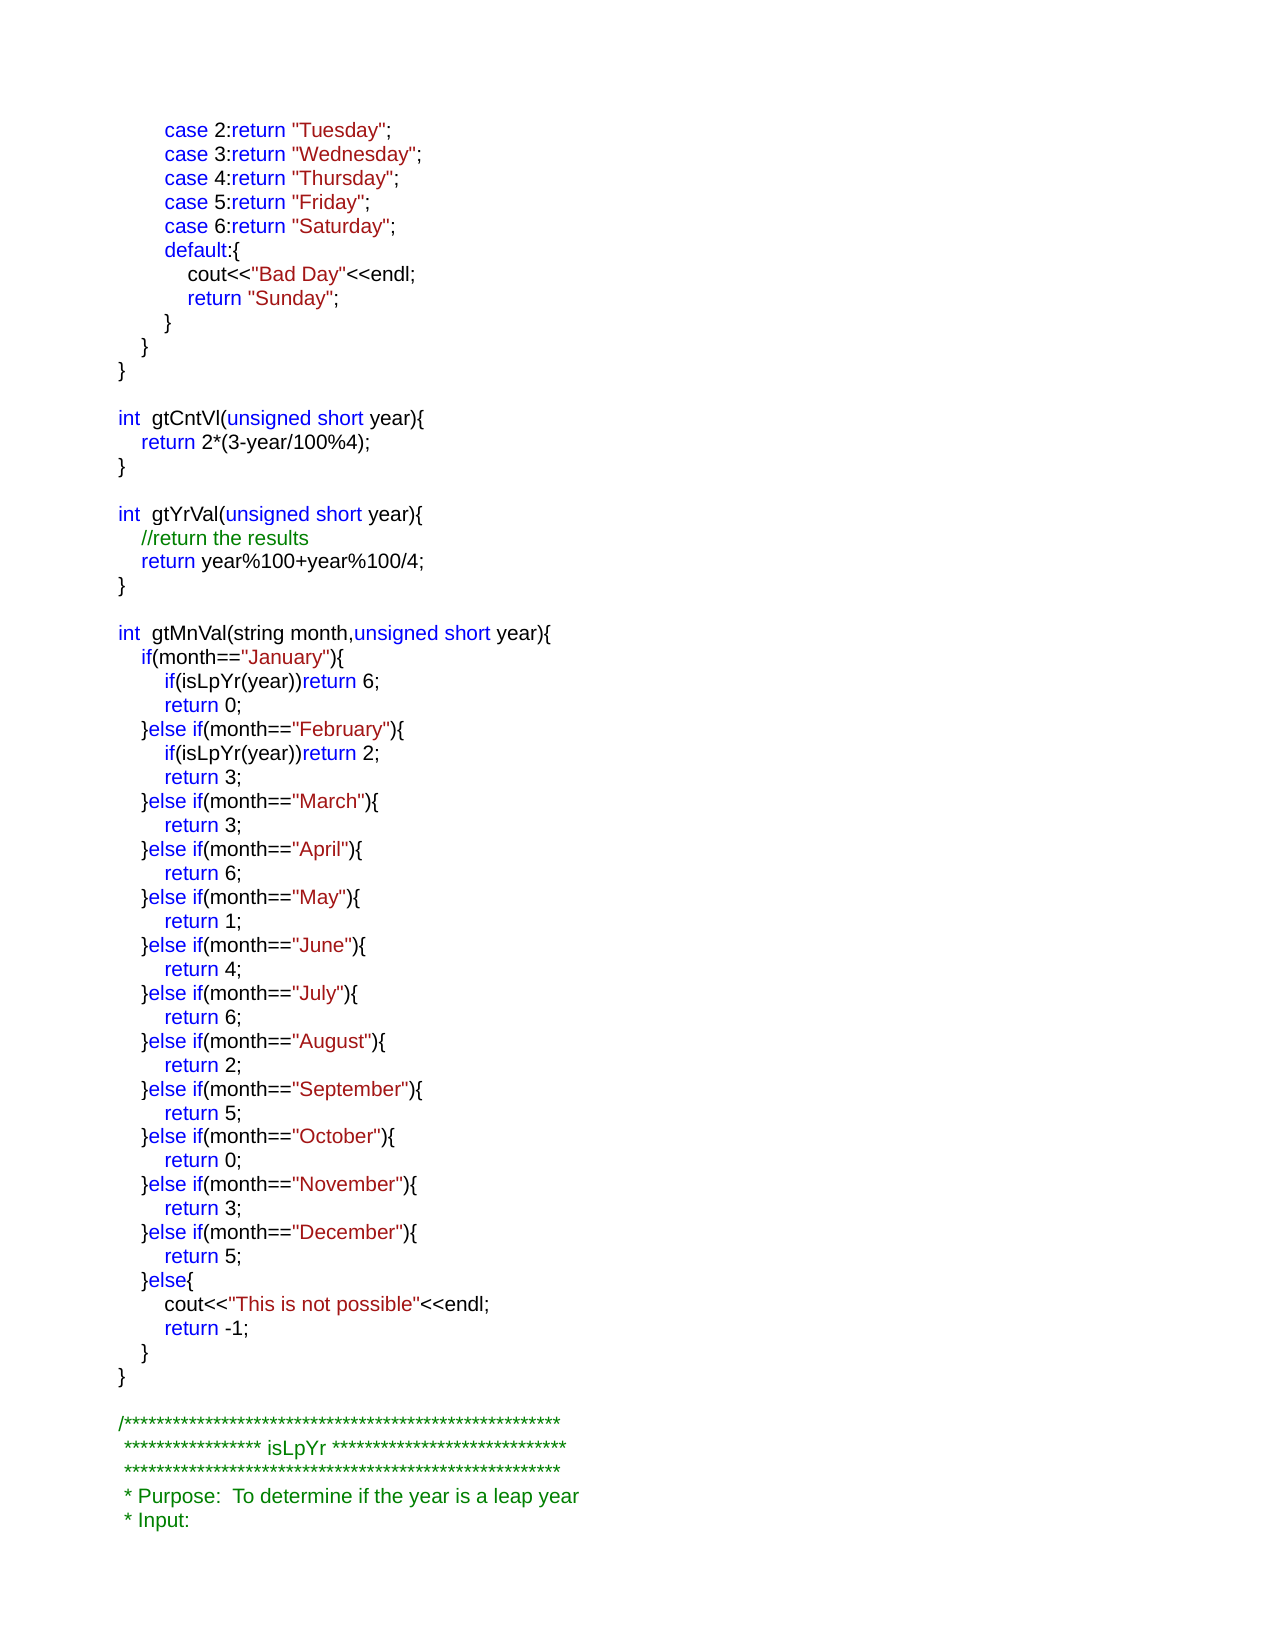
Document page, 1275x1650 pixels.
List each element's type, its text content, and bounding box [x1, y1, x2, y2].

text } [118, 453, 1157, 477]
text return 3; [118, 813, 1157, 837]
text }else if(month=="October"){ [118, 1124, 1157, 1148]
text int gtYrVal(unsigned short year){ [118, 501, 1157, 525]
text return 5; [118, 1100, 1157, 1124]
text int gtMnVal(string month,unsigned short year){ [118, 621, 1157, 645]
text return 3; [118, 1196, 1157, 1220]
text * Input: [118, 1508, 1157, 1532]
text case 6:return "Saturday"; [118, 214, 1157, 238]
text }else if(month=="February"){ [118, 717, 1157, 741]
text return -1; [118, 1316, 1157, 1340]
text if(month=="January"){ [118, 645, 1157, 669]
text ****************************************************** [118, 1460, 1157, 1484]
text return 1; [118, 909, 1157, 933]
text //return the results [118, 525, 1157, 549]
text }else if(month=="December"){ [118, 1220, 1157, 1244]
text case 3:return "Wednesday"; [118, 142, 1157, 166]
text return 2; [118, 1052, 1157, 1076]
text }else if(month=="March"){ [118, 789, 1157, 813]
text } [118, 573, 1157, 597]
text case 5:return "Friday"; [118, 190, 1157, 214]
text return 0; [118, 693, 1157, 717]
text return 6; [118, 861, 1157, 885]
text * Purpose: To determine if the year is a leap year [118, 1484, 1157, 1508]
text }else{ [118, 1268, 1157, 1292]
text /****************************************************** [118, 1412, 1157, 1436]
text } [118, 310, 1157, 334]
text ***************** isLpYr ***************************** [118, 1436, 1157, 1460]
text }else if(month=="April"){ [118, 837, 1157, 861]
text return 5; [118, 1244, 1157, 1268]
text default:{ [118, 238, 1157, 262]
text if(isLpYr(year))return 6; [118, 669, 1157, 693]
text return 4; [118, 957, 1157, 981]
text return 0; [118, 1148, 1157, 1172]
text if(isLpYr(year))return 2; [118, 741, 1157, 765]
text return year%100+year%100/4; [118, 549, 1157, 573]
text case 2:return "Tuesday"; [118, 118, 1157, 142]
text return 6; [118, 1004, 1157, 1028]
text return 2*(3-year/100%4); [118, 429, 1157, 453]
text }else if(month=="May"){ [118, 885, 1157, 909]
text } [118, 1364, 1157, 1388]
text } [118, 1340, 1157, 1364]
text } [118, 334, 1157, 358]
text cout<<"Bad Day"<<endl; [118, 262, 1157, 286]
text cout<<"This is not possible"<<endl; [118, 1292, 1157, 1316]
text }else if(month=="September"){ [118, 1076, 1157, 1100]
text return "Sunday"; [118, 286, 1157, 310]
text } [118, 358, 1157, 382]
text }else if(month=="June"){ [118, 933, 1157, 957]
text int gtCntVl(unsigned short year){ [118, 406, 1157, 429]
text case 4:return "Thursday"; [118, 166, 1157, 190]
text }else if(month=="November"){ [118, 1172, 1157, 1196]
text }else if(month=="July"){ [118, 981, 1157, 1004]
text return 3; [118, 765, 1157, 789]
text }else if(month=="August"){ [118, 1028, 1157, 1052]
